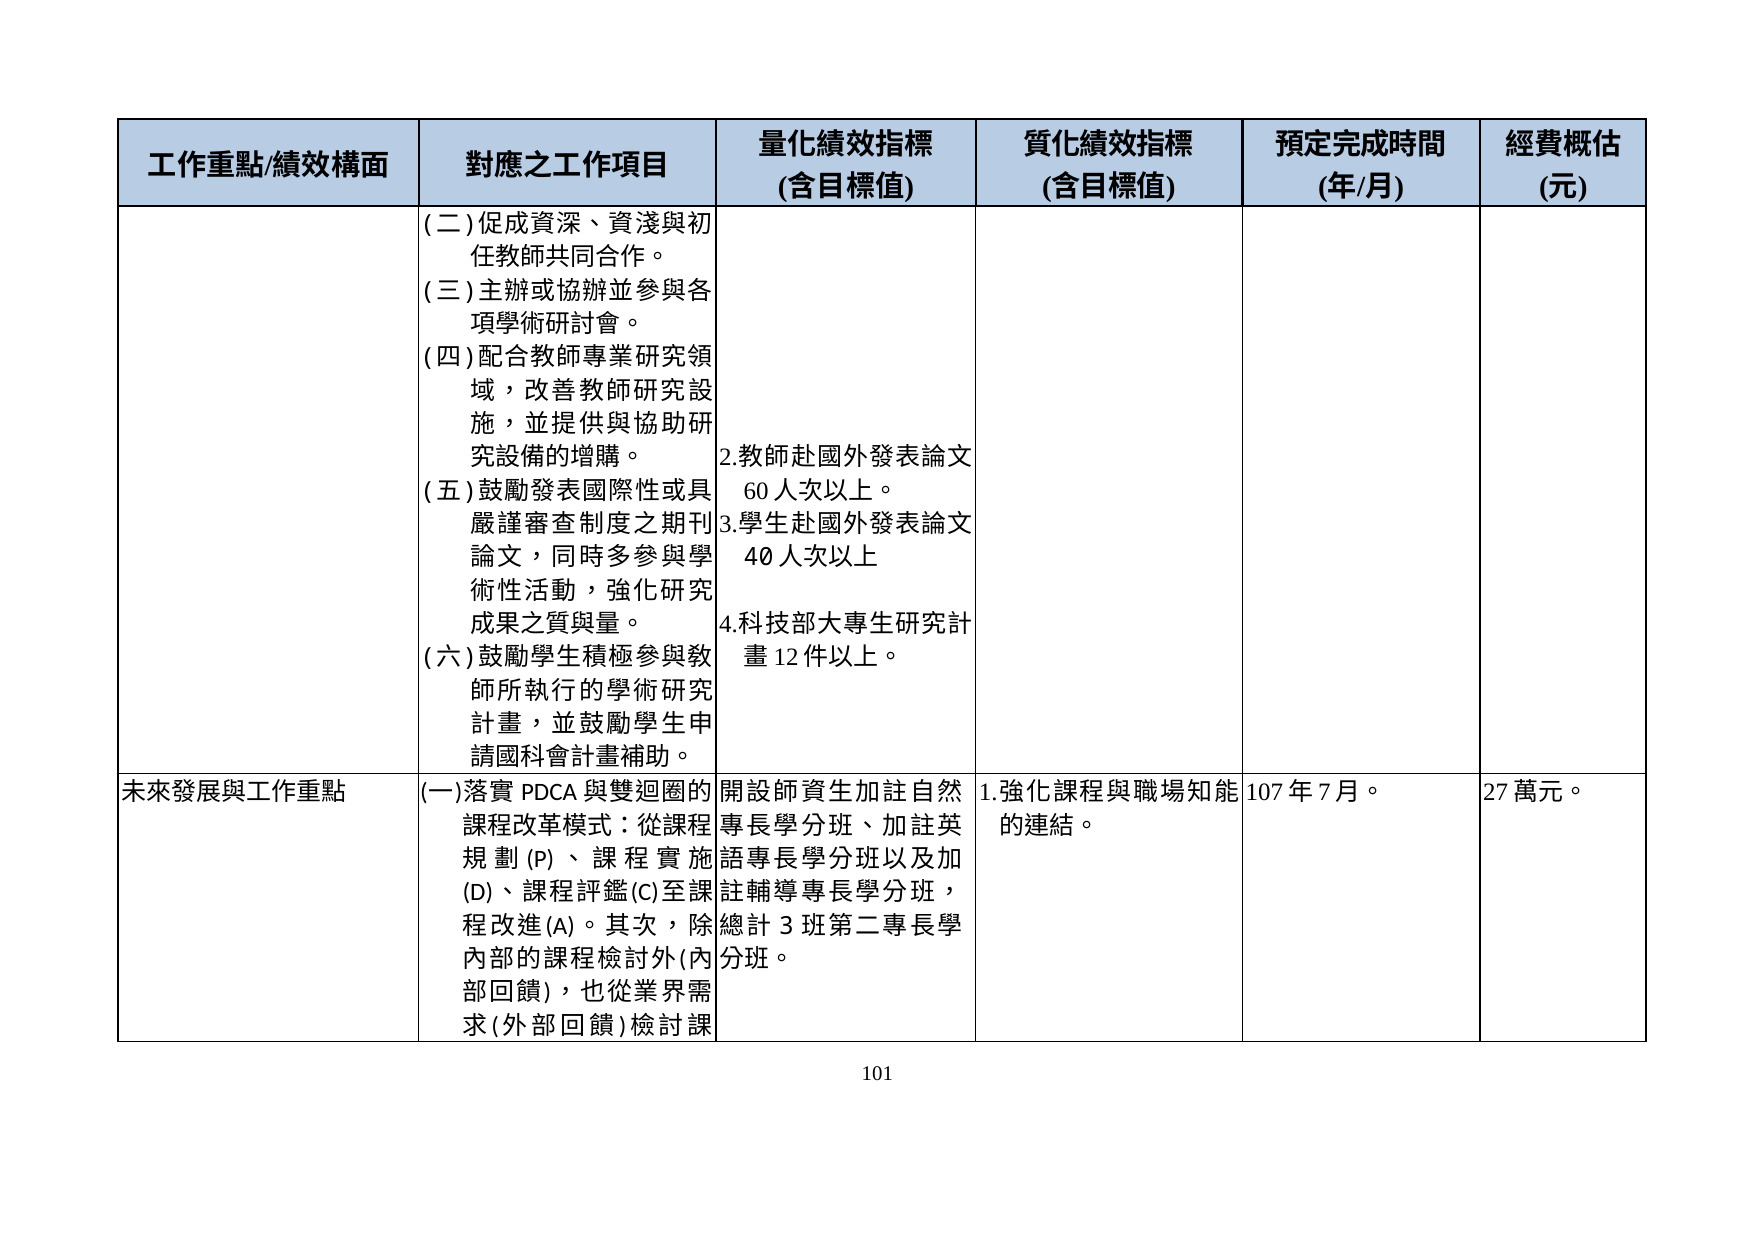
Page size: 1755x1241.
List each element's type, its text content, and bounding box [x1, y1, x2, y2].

table_header 對應之工作項目 [420, 120, 715, 205]
table_header 質化績效指標 (含目標值) [977, 120, 1241, 205]
table_cell 未來發展與工作重點 [119, 774, 418, 1041]
table_cell 1.強化課程與職場知能的連結。 [976, 774, 1242, 1041]
table_header 預定完成時間 (年/月) [1244, 120, 1479, 205]
table_header 量化績效指標 (含目標值) [717, 120, 975, 205]
table_cell 107年7月。 [1243, 774, 1479, 1041]
table_cell 27萬元。 [1481, 774, 1645, 1041]
table_cell (一)落實PDCA與雙迴圈的課程改革模式：從課程規劃(P)、課程實施(D)、課程評鑑(C)至課程改進(A)。其次，除內部的課程檢討外(內部回饋)，也從業界需求(外部回饋)檢討課 [419, 774, 715, 1041]
table_cell [976, 207, 1242, 772]
table_cell 2.教師赴國外發表論文60人次以上。 3.學生赴國外發表論文40人次以上 4.科技部大專生研究計畫12件以上。 [717, 207, 975, 772]
table_cell [1481, 207, 1645, 772]
table_cell 開設師資生加註自然專長學分班、加註英語專長學分班以及加註輔導專長學分班，總計3班第二專長學分班。 [717, 774, 975, 1041]
table_header 經費概估 (元) [1481, 120, 1645, 205]
table_cell [1243, 207, 1479, 772]
table_cell (二)促成資深、資淺與初任教師共同合作。 (三)主辦或協辦並參與各項學術研討會。 (四)配合教師專業研究領域，改善教師研究設施，並提供與協助研究設備的增購。 (五)鼓勵發表國際性或具嚴謹審查制度之期刊論文，同時多參與學術性活動，強化研究成果之質與量。 (六)鼓勵學生積極參與敎師所執行的學術研究計畫，並鼓勵學生申請國科會計畫補助。 [419, 207, 715, 772]
table_cell [119, 207, 418, 772]
table_header 工作重點/績效構面 [119, 120, 418, 205]
